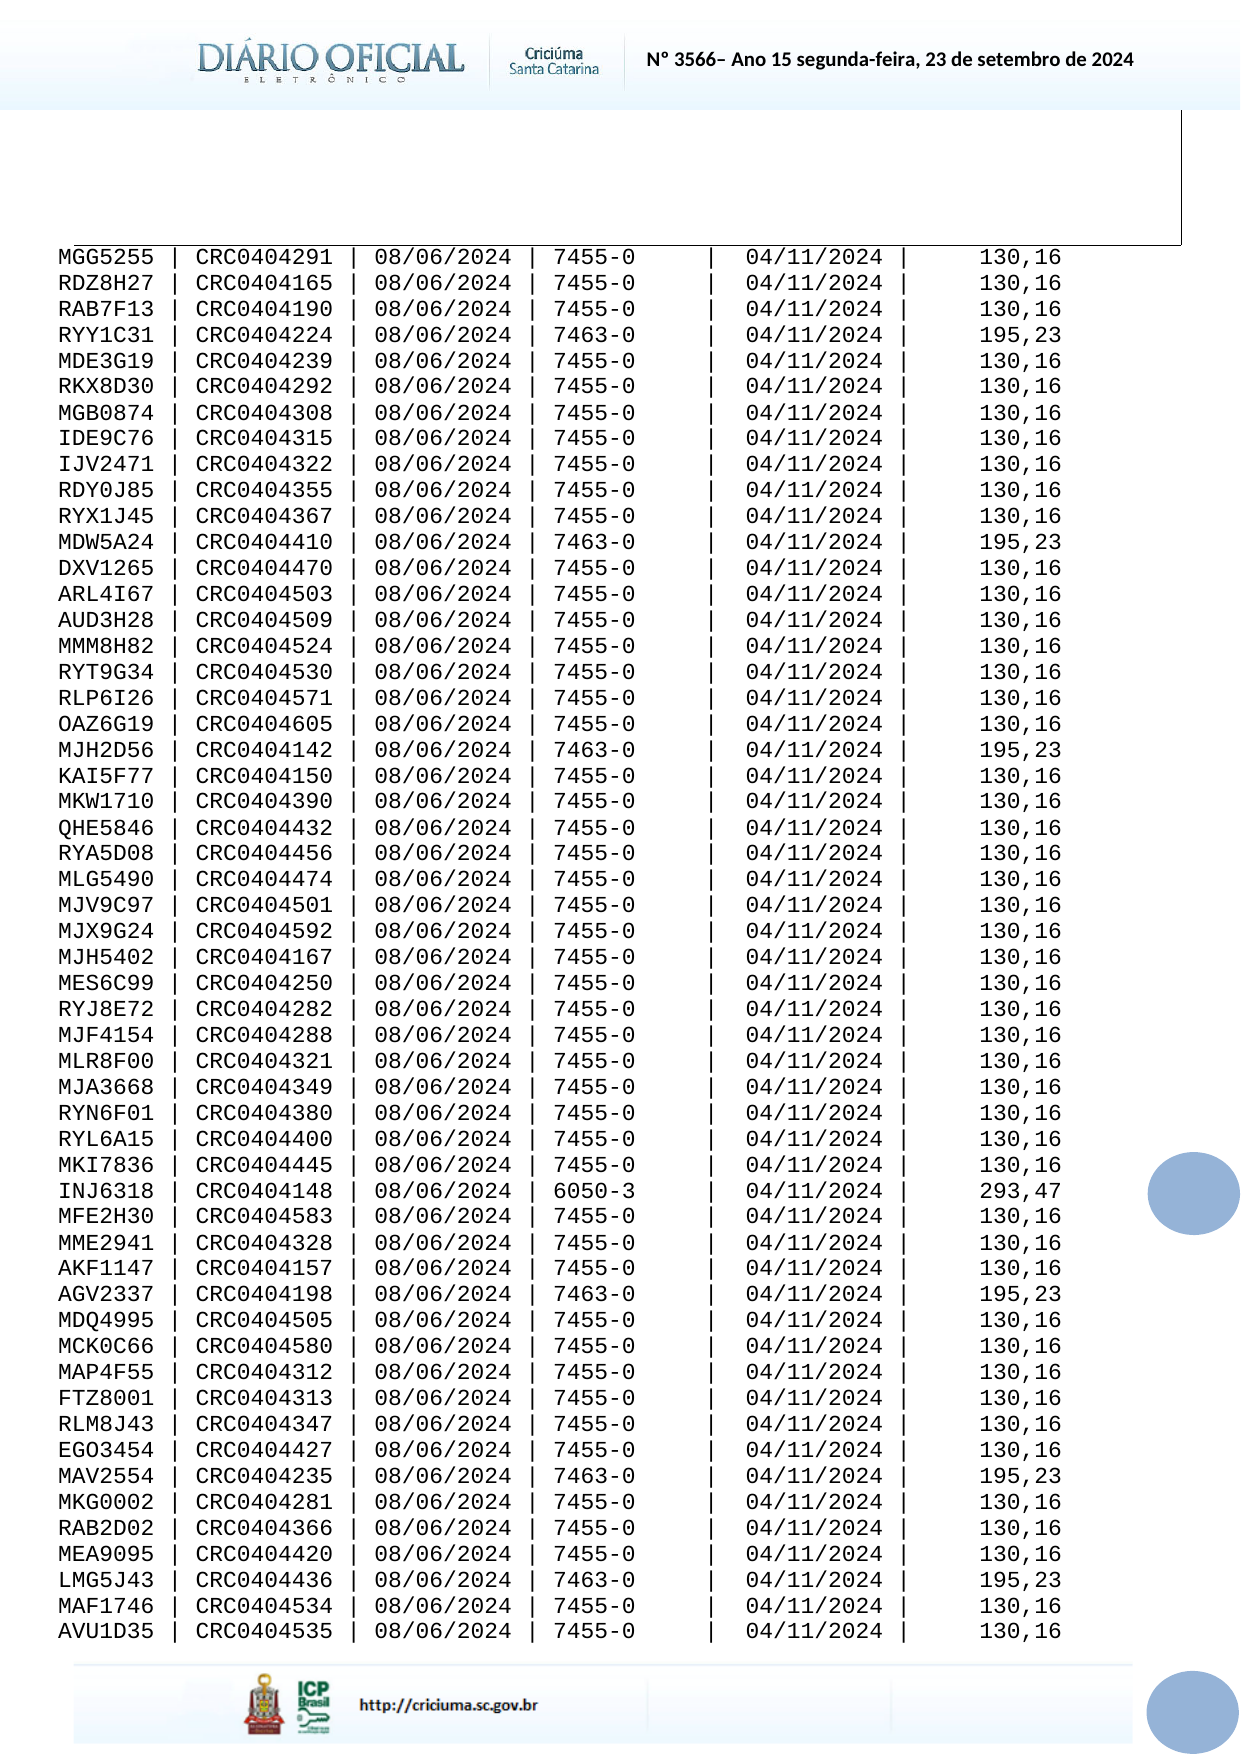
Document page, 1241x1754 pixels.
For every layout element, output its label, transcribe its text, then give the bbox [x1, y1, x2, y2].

text ARL4I67 | CRC0404503 | 08/06/2024 | 7455-0 | 04/11/2024 | 130,16 [44, 582, 1181, 608]
text MEA9095 | CRC0404420 | 08/06/2024 | 7455-0 | 04/11/2024 | 130,16 [44, 1542, 1181, 1568]
text RYN6F01 | CRC0404380 | 08/06/2024 | 7455-0 | 04/11/2024 | 130,16 [44, 1101, 1181, 1127]
text AGV2337 | CRC0404198 | 08/06/2024 | 7463-0 | 04/11/2024 | 195,23 [44, 1283, 1181, 1309]
text RYJ8E72 | CRC0404282 | 08/06/2024 | 7455-0 | 04/11/2024 | 130,16 [44, 997, 1181, 1023]
text MGG5255 | CRC0404291 | 08/06/2024 | 7455-0 | 04/11/2024 | 130,16 [44, 245, 1181, 271]
text EGO3454 | CRC0404427 | 08/06/2024 | 7455-0 | 04/11/2024 | 130,16 [44, 1438, 1181, 1464]
text RDY0J85 | CRC0404355 | 08/06/2024 | 7455-0 | 04/11/2024 | 130,16 [44, 479, 1181, 504]
text AUD3H28 | CRC0404509 | 08/06/2024 | 7455-0 | 04/11/2024 | 130,16 [44, 608, 1181, 634]
text MES6C99 | CRC0404250 | 08/06/2024 | 7455-0 | 04/11/2024 | 130,16 [44, 971, 1181, 997]
text MME2941 | CRC0404328 | 08/06/2024 | 7455-0 | 04/11/2024 | 130,16 [44, 1231, 1181, 1257]
text MAP4F55 | CRC0404312 | 08/06/2024 | 7455-0 | 04/11/2024 | 130,16 [44, 1361, 1181, 1386]
text MCK0C66 | CRC0404580 | 08/06/2024 | 7455-0 | 04/11/2024 | 130,16 [44, 1334, 1181, 1361]
text MKW1710 | CRC0404390 | 08/06/2024 | 7455-0 | 04/11/2024 | 130,16 [44, 790, 1181, 816]
text MLG5490 | CRC0404474 | 08/06/2024 | 7455-0 | 04/11/2024 | 130,16 [44, 868, 1181, 894]
text RLP6I26 | CRC0404571 | 08/06/2024 | 7455-0 | 04/11/2024 | 130,16 [44, 686, 1181, 712]
text MKG0002 | CRC0404281 | 08/06/2024 | 7455-0 | 04/11/2024 | 130,16 [44, 1490, 1181, 1516]
text MDQ4995 | CRC0404505 | 08/06/2024 | 7455-0 | 04/11/2024 | 130,16 [44, 1309, 1181, 1334]
text RLM8J43 | CRC0404347 | 08/06/2024 | 7455-0 | 04/11/2024 | 130,16 [44, 1412, 1181, 1438]
text QHE5846 | CRC0404432 | 08/06/2024 | 7455-0 | 04/11/2024 | 130,16 [44, 816, 1181, 842]
text AVU1D35 | CRC0404535 | 08/06/2024 | 7455-0 | 04/11/2024 | 130,16 [44, 1620, 1181, 1646]
text IJV2471 | CRC0404322 | 08/06/2024 | 7455-0 | 04/11/2024 | 130,16 [44, 453, 1181, 479]
text RKX8D30 | CRC0404292 | 08/06/2024 | 7455-0 | 04/11/2024 | 130,16 [44, 375, 1181, 401]
text LMG5J43 | CRC0404436 | 08/06/2024 | 7463-0 | 04/11/2024 | 195,23 [44, 1568, 1181, 1594]
text IDE9C76 | CRC0404315 | 08/06/2024 | 7455-0 | 04/11/2024 | 130,16 [44, 427, 1181, 453]
text MJX9G24 | CRC0404592 | 08/06/2024 | 7455-0 | 04/11/2024 | 130,16 [44, 919, 1181, 946]
text RAB2D02 | CRC0404366 | 08/06/2024 | 7455-0 | 04/11/2024 | 130,16 [44, 1516, 1181, 1542]
text MDE3G19 | CRC0404239 | 08/06/2024 | 7455-0 | 04/11/2024 | 130,16 [44, 349, 1181, 375]
text MMM8H82 | CRC0404524 | 08/06/2024 | 7455-0 | 04/11/2024 | 130,16 [44, 634, 1181, 660]
text MAV2554 | CRC0404235 | 08/06/2024 | 7463-0 | 04/11/2024 | 195,23 [44, 1464, 1181, 1490]
text AKF1147 | CRC0404157 | 08/06/2024 | 7455-0 | 04/11/2024 | 130,16 [44, 1257, 1181, 1283]
text MJH2D56 | CRC0404142 | 08/06/2024 | 7463-0 | 04/11/2024 | 195,23 [44, 738, 1181, 764]
text MJA3668 | CRC0404349 | 08/06/2024 | 7455-0 | 04/11/2024 | 130,16 [44, 1075, 1181, 1101]
text MJH5402 | CRC0404167 | 08/06/2024 | 7455-0 | 04/11/2024 | 130,16 [44, 946, 1181, 971]
text RYA5D08 | CRC0404456 | 08/06/2024 | 7455-0 | 04/11/2024 | 130,16 [44, 842, 1181, 868]
text RYX1J45 | CRC0404367 | 08/06/2024 | 7455-0 | 04/11/2024 | 130,16 [44, 504, 1181, 531]
text MJV9C97 | CRC0404501 | 08/06/2024 | 7455-0 | 04/11/2024 | 130,16 [44, 894, 1181, 919]
text RAB7F13 | CRC0404190 | 08/06/2024 | 7455-0 | 04/11/2024 | 130,16 [44, 297, 1181, 323]
text MFE2H30 | CRC0404583 | 08/06/2024 | 7455-0 | 04/11/2024 | 130,16 [44, 1205, 1171, 1231]
text RYY1C31 | CRC0404224 | 08/06/2024 | 7463-0 | 04/11/2024 | 195,23 [44, 323, 1181, 349]
text DXV1265 | CRC0404470 | 08/06/2024 | 7455-0 | 04/11/2024 | 130,16 [44, 556, 1181, 582]
text MJF4154 | CRC0404288 | 08/06/2024 | 7455-0 | 04/11/2024 | 130,16 [44, 1023, 1181, 1049]
text INJ6318 | CRC0404148 | 08/06/2024 | 6050-3 | 04/11/2024 | 293,47 [44, 1179, 1150, 1205]
text KAI5F77 | CRC0404150 | 08/06/2024 | 7455-0 | 04/11/2024 | 130,16 [44, 764, 1181, 790]
text MAF1746 | CRC0404534 | 08/06/2024 | 7455-0 | 04/11/2024 | 130,16 [44, 1594, 1181, 1620]
text MKI7836 | CRC0404445 | 08/06/2024 | 7455-0 | 04/11/2024 | 130,16 [44, 1153, 1180, 1179]
text MDW5A24 | CRC0404410 | 08/06/2024 | 7463-0 | 04/11/2024 | 195,23 [44, 531, 1181, 556]
text RYT9G34 | CRC0404530 | 08/06/2024 | 7455-0 | 04/11/2024 | 130,16 [44, 660, 1181, 686]
text MGB0874 | CRC0404308 | 08/06/2024 | 7455-0 | 04/11/2024 | 130,16 [44, 401, 1181, 427]
text OAZ6G19 | CRC0404605 | 08/06/2024 | 7455-0 | 04/11/2024 | 130,16 [44, 712, 1181, 738]
text RDZ8H27 | CRC0404165 | 08/06/2024 | 7455-0 | 04/11/2024 | 130,16 [44, 271, 1181, 297]
text MLR8F00 | CRC0404321 | 08/06/2024 | 7455-0 | 04/11/2024 | 130,16 [44, 1049, 1181, 1075]
text RYL6A15 | CRC0404400 | 08/06/2024 | 7455-0 | 04/11/2024 | 130,16 [44, 1127, 1181, 1153]
text FTZ8001 | CRC0404313 | 08/06/2024 | 7455-0 | 04/11/2024 | 130,16 [44, 1386, 1181, 1412]
